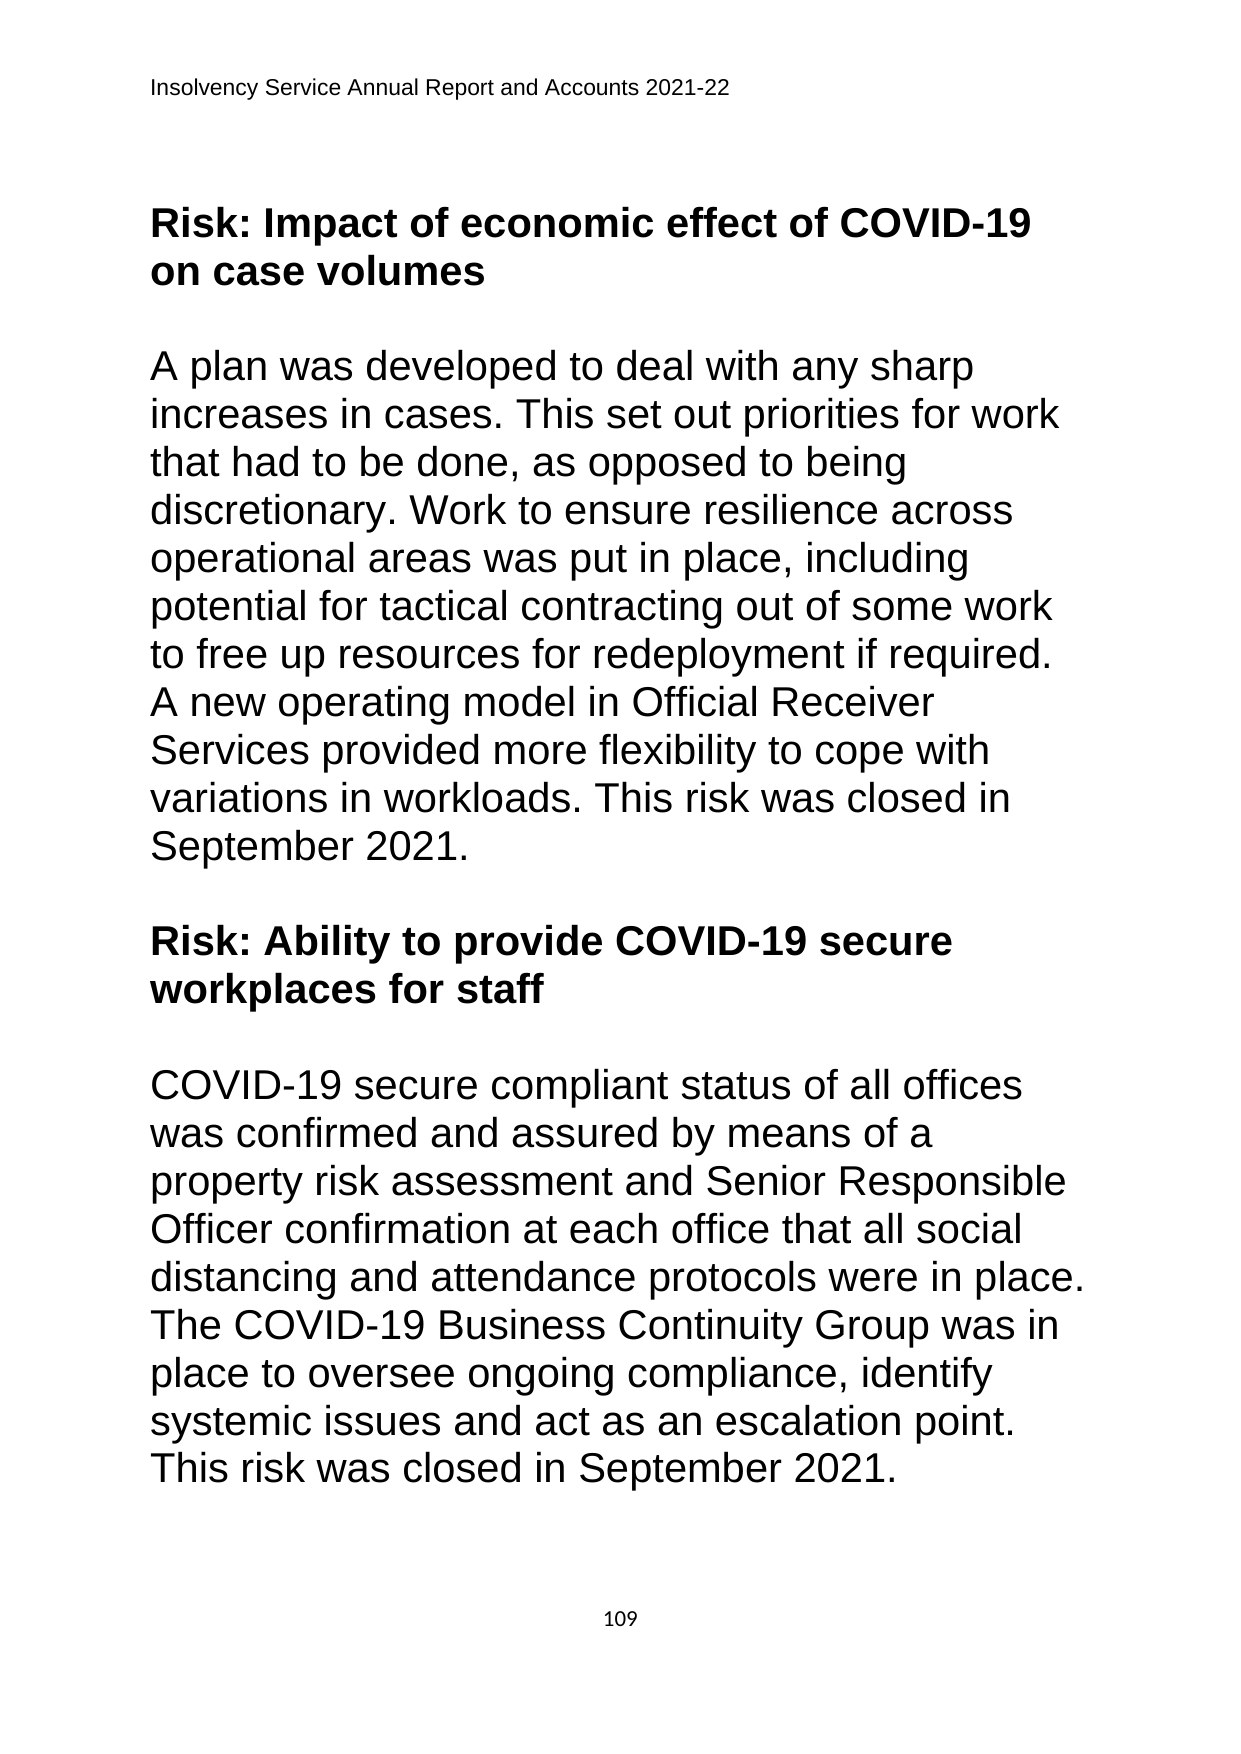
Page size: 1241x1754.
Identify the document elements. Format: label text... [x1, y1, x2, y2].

text A plan was developed to deal with any sharp increases in cases. This set out priorities for work that had to be done, as opposed to being discretionary. Work to ensure resilience across operational areas was put in place, including potential for tactical contracting out of some work to free up resources for redeployment if required. A new operating model in Official Receiver Services provided more flexibility to cope with variations in workloads. This risk was closed in September 2021. [150, 342, 1090, 869]
text COVID-19 secure compliant status of all offices was confirmed and assured by means of a property risk assessment and Senior Responsible Officer confirmation at each office that all social distancing and attendance protocols were in place. The COVID-19 Business Continuity Group was in place to oversee ongoing compliance, identify systemic issues and act as an escalation point. This risk was closed in September 2021. [150, 1060, 1090, 1492]
text Risk: Ability to provide COVID-19 secure workplaces for staff [150, 917, 1090, 1012]
text Risk: Impact of economic effect of COVID-19 on case volumes [150, 198, 1090, 294]
